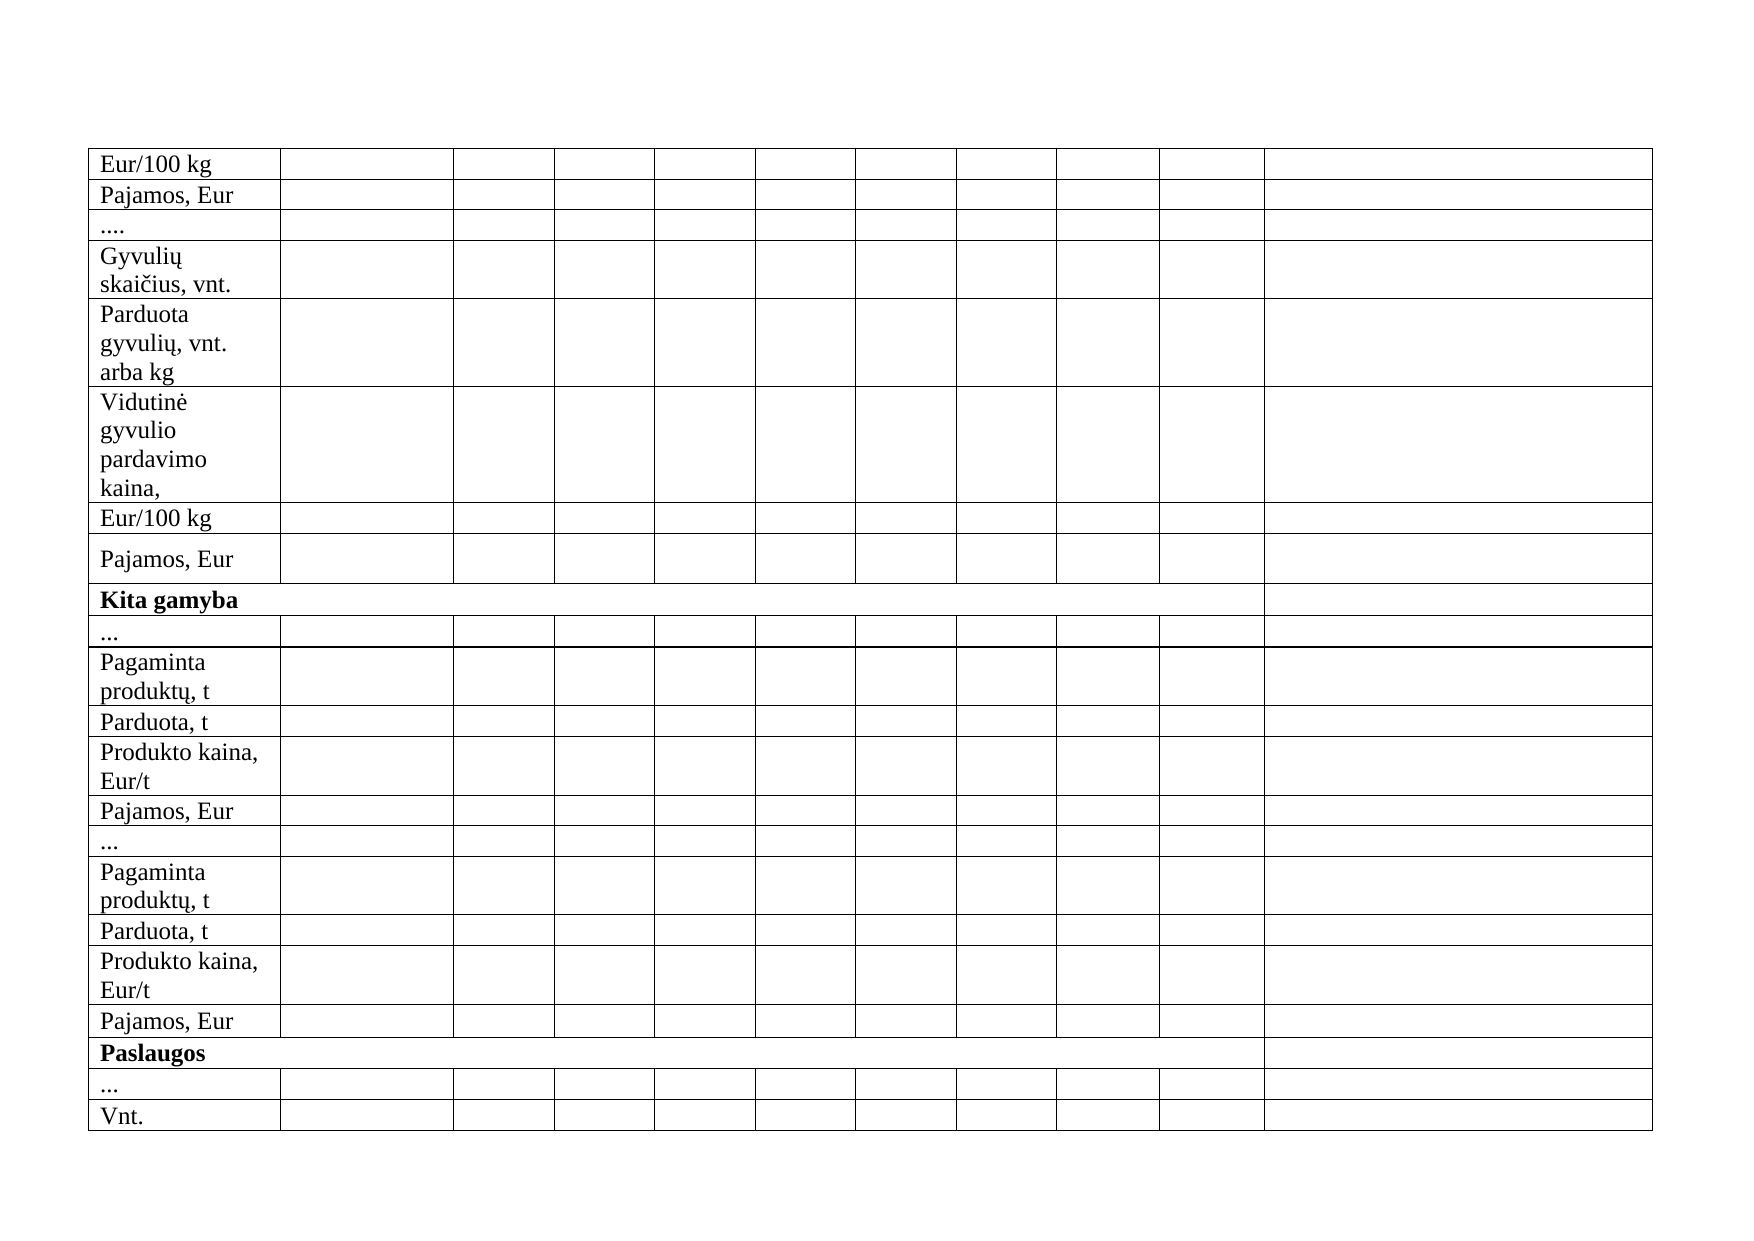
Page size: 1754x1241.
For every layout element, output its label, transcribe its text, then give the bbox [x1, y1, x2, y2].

table_cell [1057, 210, 1159, 240]
table_cell [281, 180, 453, 208]
table_cell [1160, 857, 1264, 914]
table_cell [856, 241, 956, 298]
table_cell [1057, 149, 1159, 179]
table_cell [555, 857, 654, 914]
table_cell [856, 737, 956, 795]
table_cell [454, 149, 554, 179]
table_cell [957, 857, 1056, 914]
table_cell [1057, 706, 1159, 736]
table_cell [1265, 241, 1652, 298]
table_cell [655, 534, 755, 583]
table_cell [957, 241, 1056, 298]
table_cell [454, 648, 554, 705]
table_cell [555, 706, 654, 736]
table_cell [555, 946, 654, 1004]
table_cell [1160, 915, 1264, 945]
table_cell [957, 299, 1056, 386]
table_cell [856, 915, 956, 945]
table_cell [957, 616, 1056, 646]
table_cell [454, 387, 554, 502]
table_cell [1265, 826, 1652, 856]
table_cell Pajamos, Eur [89, 796, 280, 824]
table_cell [655, 149, 755, 179]
table_cell [555, 299, 654, 386]
table_cell [1265, 299, 1652, 386]
table_cell [1057, 946, 1159, 1004]
table_cell [856, 503, 956, 533]
table_cell [655, 1005, 755, 1037]
table_cell Pagaminta produktų, t [89, 857, 280, 914]
table_cell [1265, 149, 1652, 179]
table_cell Parduota gyvulių, vnt. arba kg [89, 299, 280, 386]
table_cell [756, 737, 855, 795]
table_cell [756, 1100, 855, 1130]
table_cell [454, 796, 554, 824]
table_cell [1265, 1100, 1652, 1130]
table_cell ... [89, 826, 280, 856]
table_cell [1160, 737, 1264, 795]
table_cell [454, 857, 554, 914]
table_cell [756, 706, 855, 736]
table_cell [1265, 857, 1652, 914]
table_cell [1057, 1069, 1159, 1099]
table_cell [454, 737, 554, 795]
table_cell [281, 387, 453, 502]
table_cell [454, 616, 554, 646]
table_cell [655, 503, 755, 533]
table_cell [555, 1069, 654, 1099]
table_cell [1160, 241, 1264, 298]
table_cell [454, 241, 554, 298]
table_cell [756, 387, 855, 502]
table_cell [655, 387, 755, 502]
table_cell [957, 826, 1056, 856]
table_cell [1160, 1069, 1264, 1099]
table_cell [856, 1100, 956, 1130]
table_cell [555, 241, 654, 298]
table_cell ... [89, 1069, 280, 1099]
table_cell [856, 796, 956, 824]
table_cell [1057, 648, 1159, 705]
table_cell [1057, 737, 1159, 795]
table_cell [856, 648, 956, 705]
table_cell [454, 1005, 554, 1037]
table_cell [756, 1005, 855, 1037]
table_cell [1057, 857, 1159, 914]
table_cell [1160, 706, 1264, 736]
table_cell [856, 387, 956, 502]
table_cell [555, 180, 654, 208]
table_cell [281, 210, 453, 240]
table_cell [555, 737, 654, 795]
table_cell [281, 299, 453, 386]
table_cell [1265, 584, 1652, 615]
table_cell [1265, 503, 1652, 533]
table_cell [281, 826, 453, 856]
table_cell [957, 149, 1056, 179]
table_cell [1265, 648, 1652, 705]
table_cell [454, 180, 554, 208]
table_cell [454, 706, 554, 736]
table_cell [856, 299, 956, 386]
table_cell [1265, 946, 1652, 1004]
table_cell [655, 946, 755, 1004]
table_cell [281, 616, 453, 646]
table_cell ... [89, 616, 280, 646]
table_cell [1160, 796, 1264, 824]
table_cell [555, 826, 654, 856]
table_cell [655, 1100, 755, 1130]
table_cell [555, 648, 654, 705]
table_cell [1057, 826, 1159, 856]
table_cell [1160, 1100, 1264, 1130]
table_cell [856, 946, 956, 1004]
table_cell [1160, 299, 1264, 386]
table_cell [1057, 1005, 1159, 1037]
table_cell [756, 534, 855, 583]
table_cell [1160, 180, 1264, 208]
table_cell [281, 857, 453, 914]
table_cell [856, 706, 956, 736]
table_cell [655, 1069, 755, 1099]
table_cell [281, 915, 453, 945]
table_cell [281, 737, 453, 795]
table_cell [454, 915, 554, 945]
table_cell [281, 796, 453, 824]
table_cell [555, 503, 654, 533]
table_cell Kita gamyba [89, 584, 1264, 615]
table_cell Eur/100 kg [89, 149, 280, 179]
table_cell [957, 915, 1056, 945]
table_cell [454, 1069, 554, 1099]
table_cell [957, 648, 1056, 705]
table_cell [756, 299, 855, 386]
table_cell [856, 1069, 956, 1099]
table_cell [1160, 387, 1264, 502]
table_cell [655, 796, 755, 824]
table_cell Pagaminta produktų, t [89, 648, 280, 705]
table_cell [281, 1005, 453, 1037]
table_cell [856, 180, 956, 208]
table_cell [655, 180, 755, 208]
table_cell Produkto kaina, Eur/t [89, 737, 280, 795]
table_cell [655, 648, 755, 705]
table_cell [1160, 946, 1264, 1004]
table_cell [281, 1069, 453, 1099]
table_cell [281, 1100, 453, 1130]
table_cell Vidutinė gyvulio pardavimo kaina, [89, 387, 280, 502]
table_cell [1265, 1069, 1652, 1099]
table_cell [454, 210, 554, 240]
table_cell [957, 796, 1056, 824]
table_cell [454, 946, 554, 1004]
table_cell [555, 210, 654, 240]
table_cell [454, 503, 554, 533]
table_cell [555, 796, 654, 824]
table_cell [1160, 503, 1264, 533]
table_cell [1057, 503, 1159, 533]
table_cell [756, 648, 855, 705]
table_cell [655, 737, 755, 795]
table_cell [1057, 299, 1159, 386]
table_cell [957, 534, 1056, 583]
table_cell [957, 1069, 1056, 1099]
table_cell [756, 796, 855, 824]
table_cell [1265, 534, 1652, 583]
table_cell [856, 616, 956, 646]
table_cell [555, 534, 654, 583]
table_cell [856, 1005, 956, 1037]
table_cell [1057, 387, 1159, 502]
table_cell [756, 946, 855, 1004]
table_cell [454, 534, 554, 583]
table_cell Pajamos, Eur [89, 180, 280, 208]
table_cell [655, 299, 755, 386]
table_cell [1265, 180, 1652, 208]
table_cell [1160, 826, 1264, 856]
table_cell [957, 1005, 1056, 1037]
table_cell [1057, 534, 1159, 583]
table_cell [756, 149, 855, 179]
table_cell [655, 706, 755, 736]
table_cell [1265, 1005, 1652, 1037]
table_cell [1160, 616, 1264, 646]
table_cell [957, 946, 1056, 1004]
table_cell [1057, 616, 1159, 646]
table_cell [454, 1100, 554, 1130]
table_cell [756, 616, 855, 646]
table_cell Eur/100 kg [89, 503, 280, 533]
table_cell [856, 149, 956, 179]
table_cell [281, 149, 453, 179]
table_cell [655, 915, 755, 945]
table_cell [1057, 1100, 1159, 1130]
table_cell [756, 180, 855, 208]
table_cell [281, 503, 453, 533]
table_cell Vnt. [89, 1100, 280, 1130]
table_cell [1265, 737, 1652, 795]
table_cell [555, 149, 654, 179]
table_cell [281, 534, 453, 583]
table_cell [454, 826, 554, 856]
table_cell [1265, 1038, 1652, 1068]
table_cell [555, 915, 654, 945]
table_cell [957, 180, 1056, 208]
table_cell [856, 826, 956, 856]
table_cell .... [89, 210, 280, 240]
table_cell [856, 857, 956, 914]
table_cell [957, 210, 1056, 240]
table_cell [655, 210, 755, 240]
table_cell [655, 857, 755, 914]
table_cell [1160, 648, 1264, 705]
table_cell [1265, 387, 1652, 502]
table_cell Paslaugos [89, 1038, 1264, 1068]
table_cell [655, 241, 755, 298]
table_cell Produkto kaina, Eur/t [89, 946, 280, 1004]
table_cell [555, 1100, 654, 1130]
table_cell [1160, 534, 1264, 583]
table_cell [756, 857, 855, 914]
table_cell [756, 210, 855, 240]
table_cell [555, 1005, 654, 1037]
table_cell [1057, 180, 1159, 208]
table_cell [281, 648, 453, 705]
table_cell [281, 241, 453, 298]
table_cell [1160, 1005, 1264, 1037]
table_cell [1265, 915, 1652, 945]
table_cell [856, 210, 956, 240]
table_cell [856, 534, 956, 583]
table_cell [281, 946, 453, 1004]
table_cell [1265, 706, 1652, 736]
table_cell [1057, 796, 1159, 824]
table_cell Gyvulių skaičius, vnt. [89, 241, 280, 298]
table_cell [957, 503, 1056, 533]
table_cell [555, 616, 654, 646]
table_cell Parduota, t [89, 706, 280, 736]
table_cell [1160, 210, 1264, 240]
table_cell [1057, 241, 1159, 298]
table_cell [655, 826, 755, 856]
table_cell [756, 241, 855, 298]
table_cell [281, 706, 453, 736]
table_cell [1265, 796, 1652, 824]
table_cell [957, 737, 1056, 795]
table_cell [756, 1069, 855, 1099]
table_cell [454, 299, 554, 386]
table_cell Pajamos, Eur [89, 534, 280, 583]
table_cell [1160, 149, 1264, 179]
table_cell [957, 1100, 1056, 1130]
table_cell [1057, 915, 1159, 945]
table_cell [655, 616, 755, 646]
table_cell [756, 826, 855, 856]
table_cell [756, 503, 855, 533]
table_cell [756, 915, 855, 945]
table_cell [555, 387, 654, 502]
table_cell [1265, 616, 1652, 646]
table_cell [957, 387, 1056, 502]
table_cell Pajamos, Eur [89, 1005, 280, 1037]
table_cell Parduota, t [89, 915, 280, 945]
table_cell [1265, 210, 1652, 240]
table_cell [957, 706, 1056, 736]
